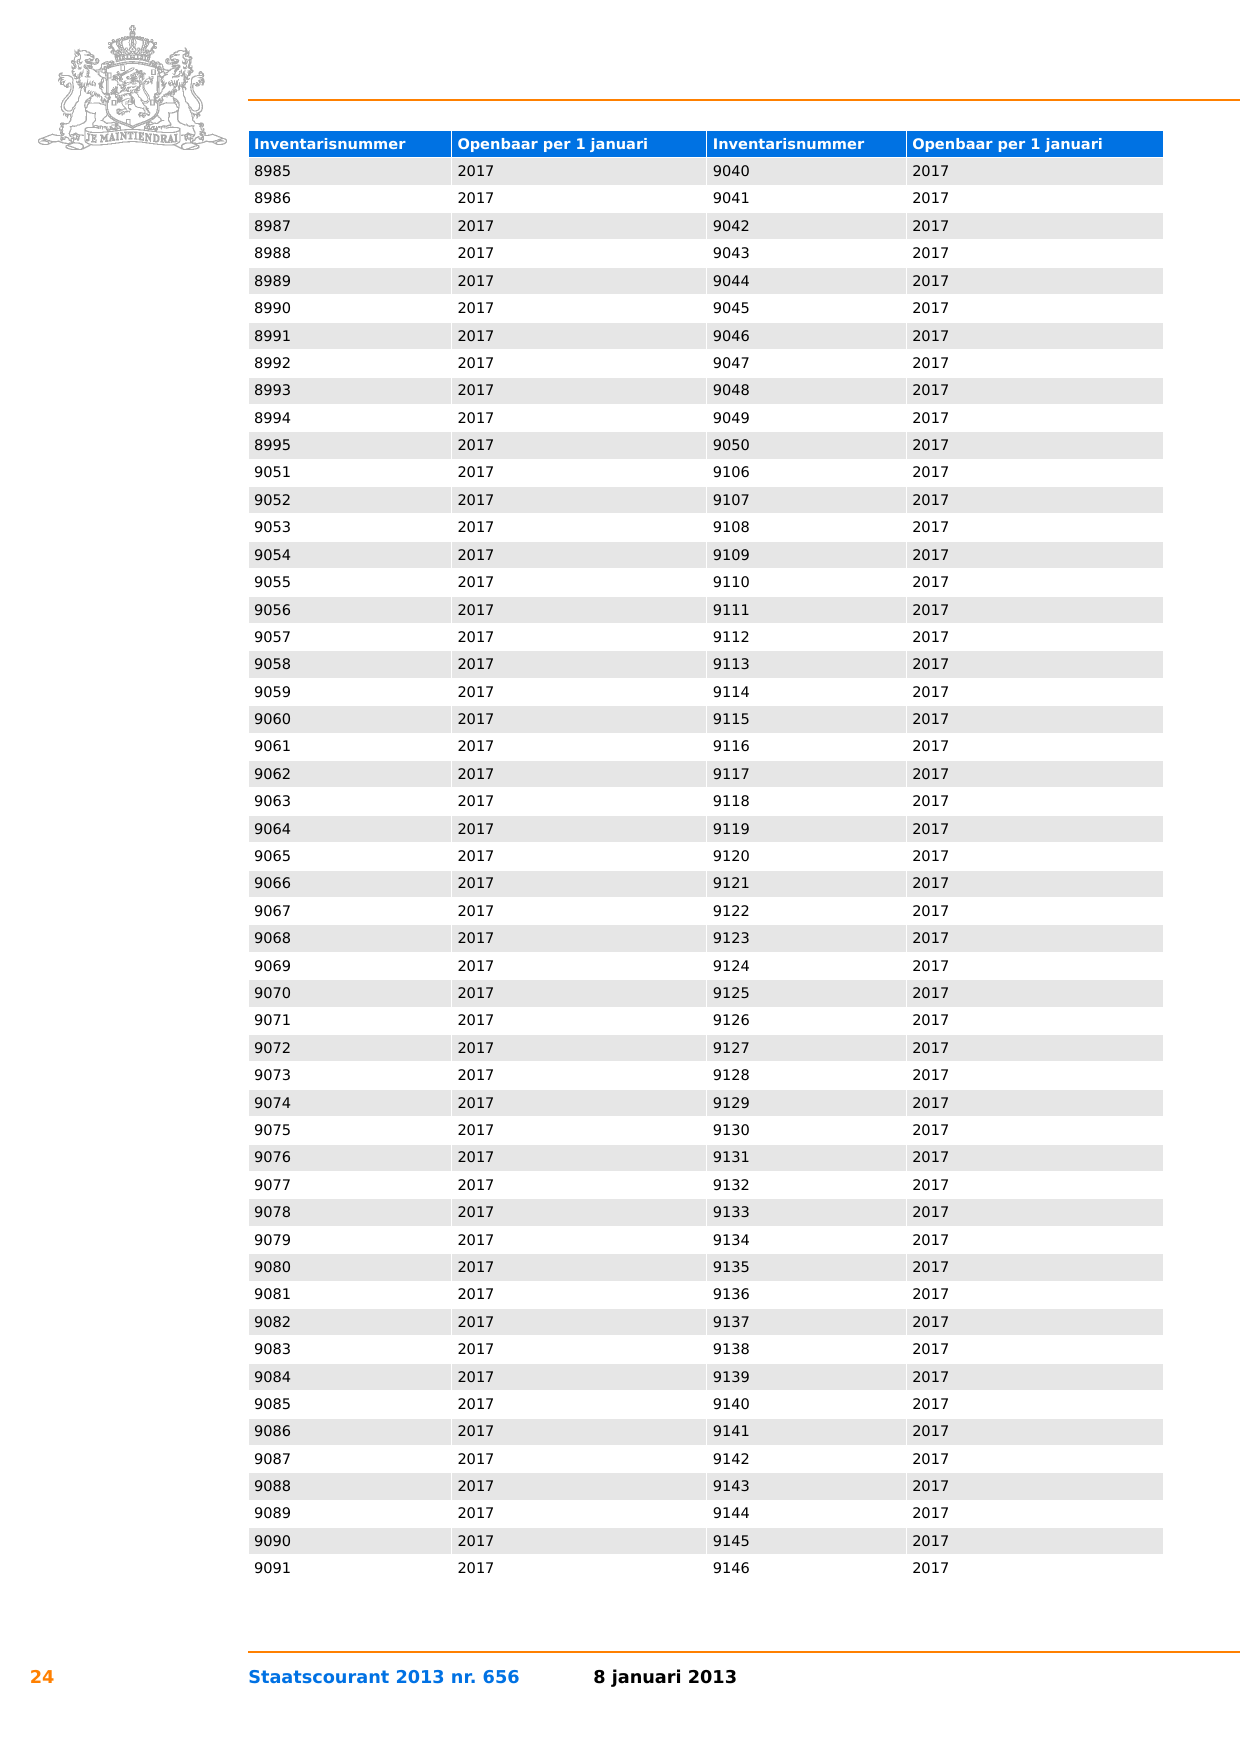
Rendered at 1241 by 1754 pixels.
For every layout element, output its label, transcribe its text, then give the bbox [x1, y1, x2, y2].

table_cell 9050 [707, 432, 906, 459]
table_cell 2017 [907, 953, 1163, 979]
table_cell 9125 [707, 980, 906, 1007]
table_cell 9064 [249, 816, 451, 842]
table_cell 8993 [249, 378, 451, 404]
table_cell 9126 [707, 1008, 906, 1034]
table_cell 9046 [707, 323, 906, 349]
table_cell 9055 [249, 569, 451, 596]
table_cell 2017 [452, 734, 706, 760]
table_cell 2017 [907, 1473, 1163, 1500]
table_cell 2017 [452, 1035, 706, 1061]
table_cell 2017 [907, 1556, 1163, 1582]
table_cell 9132 [707, 1172, 906, 1198]
table_cell 2017 [907, 1364, 1163, 1390]
table_cell 9091 [249, 1556, 451, 1582]
table_header Inventarisnummer [707, 131, 906, 157]
table_cell 9059 [249, 679, 451, 705]
table_cell 2017 [452, 1008, 706, 1034]
table_cell 9070 [249, 980, 451, 1007]
table_cell 9114 [707, 679, 906, 705]
table_cell 8987 [249, 213, 451, 239]
table_cell 2017 [452, 1172, 706, 1198]
table_cell 2017 [907, 980, 1163, 1007]
table_cell 2017 [452, 843, 706, 869]
table_cell 9087 [249, 1446, 451, 1472]
table_cell 2017 [907, 432, 1163, 459]
table_cell 2017 [907, 734, 1163, 760]
table_cell 9065 [249, 843, 451, 869]
table_cell 9107 [707, 487, 906, 513]
table_cell 2017 [907, 1145, 1163, 1171]
table_cell 8994 [249, 405, 451, 431]
table_cell 9069 [249, 953, 451, 979]
table_cell 2017 [452, 1391, 706, 1417]
table_cell 2017 [452, 1501, 706, 1527]
table_cell 9127 [707, 1035, 906, 1061]
table_cell 2017 [907, 1008, 1163, 1034]
table_cell 2017 [452, 1199, 706, 1226]
table_cell 9044 [707, 268, 906, 294]
table_cell 9071 [249, 1008, 451, 1034]
table_cell 2017 [907, 186, 1163, 212]
table_cell 2017 [907, 378, 1163, 404]
table_cell 9112 [707, 624, 906, 650]
table_cell 2017 [452, 597, 706, 623]
table_cell 9078 [249, 1199, 451, 1226]
table_cell 9141 [707, 1419, 906, 1445]
table_cell 2017 [452, 624, 706, 650]
table_cell 9121 [707, 871, 906, 897]
table_cell 2017 [907, 542, 1163, 568]
table_cell 2017 [452, 569, 706, 596]
table_cell 9066 [249, 871, 451, 897]
table_cell 8991 [249, 323, 451, 349]
table_cell 2017 [452, 898, 706, 924]
table_cell 2017 [452, 761, 706, 787]
table_cell 9049 [707, 405, 906, 431]
table_cell 2017 [452, 158, 706, 185]
table_cell 9128 [707, 1063, 906, 1089]
table_cell 9048 [707, 378, 906, 404]
table_cell 9118 [707, 789, 906, 815]
table_cell 9062 [249, 761, 451, 787]
table_cell 2017 [907, 1117, 1163, 1143]
table_cell 9057 [249, 624, 451, 650]
table_cell 2017 [907, 1199, 1163, 1226]
table_cell 9133 [707, 1199, 906, 1226]
table_cell 9074 [249, 1090, 451, 1116]
table_cell 2017 [907, 1336, 1163, 1363]
table_cell 8989 [249, 268, 451, 294]
table_cell 9082 [249, 1309, 451, 1335]
table_cell 2017 [907, 789, 1163, 815]
table_cell 2017 [452, 186, 706, 212]
table_cell 2017 [907, 295, 1163, 322]
table_cell 9109 [707, 542, 906, 568]
table_cell 2017 [907, 1309, 1163, 1335]
table_cell 2017 [452, 679, 706, 705]
table_cell 2017 [907, 1501, 1163, 1527]
table_header Openbaar per 1 januari [452, 131, 706, 157]
table_cell 9110 [707, 569, 906, 596]
table_cell 9135 [707, 1254, 906, 1281]
table_cell 2017 [907, 706, 1163, 733]
table_cell 9067 [249, 898, 451, 924]
table_cell 2017 [907, 651, 1163, 678]
table_cell 9061 [249, 734, 451, 760]
table_cell 9140 [707, 1391, 906, 1417]
table_cell 9144 [707, 1501, 906, 1527]
table_cell 2017 [907, 241, 1163, 267]
table_cell 9106 [707, 460, 906, 486]
table_cell 2017 [452, 1063, 706, 1089]
table_cell 9119 [707, 816, 906, 842]
table_cell 2017 [452, 405, 706, 431]
table_cell 9072 [249, 1035, 451, 1061]
table_cell 9090 [249, 1528, 451, 1554]
table_cell 9113 [707, 651, 906, 678]
table_cell 2017 [452, 213, 706, 239]
table_cell 8988 [249, 241, 451, 267]
table_cell 8985 [249, 158, 451, 185]
table_cell 8990 [249, 295, 451, 322]
table_cell 2017 [452, 350, 706, 376]
table_cell 9130 [707, 1117, 906, 1143]
table_cell 9058 [249, 651, 451, 678]
table_cell 2017 [907, 1035, 1163, 1061]
table_cell 8992 [249, 350, 451, 376]
table_cell 9043 [707, 241, 906, 267]
table_cell 9122 [707, 898, 906, 924]
table_cell 9088 [249, 1473, 451, 1500]
table_cell 2017 [907, 158, 1163, 185]
table_cell 2017 [907, 268, 1163, 294]
table_cell 2017 [452, 1282, 706, 1308]
table_cell 9056 [249, 597, 451, 623]
table_cell 2017 [452, 487, 706, 513]
table_cell 2017 [907, 624, 1163, 650]
table_cell 9063 [249, 789, 451, 815]
table_cell 2017 [452, 1528, 706, 1554]
table_cell 9084 [249, 1364, 451, 1390]
table_cell 9137 [707, 1309, 906, 1335]
table_cell 2017 [907, 1419, 1163, 1445]
table_cell 2017 [907, 1063, 1163, 1089]
table_cell 2017 [907, 323, 1163, 349]
table_cell 9073 [249, 1063, 451, 1089]
table_cell 9042 [707, 213, 906, 239]
table_cell 9083 [249, 1336, 451, 1363]
table_cell 2017 [452, 378, 706, 404]
table_cell 2017 [452, 1446, 706, 1472]
table_cell 9117 [707, 761, 906, 787]
table_cell 2017 [907, 871, 1163, 897]
table_cell 9051 [249, 460, 451, 486]
table_cell 2017 [907, 898, 1163, 924]
table_cell 2017 [907, 1254, 1163, 1281]
table_cell 9068 [249, 925, 451, 952]
table_cell 2017 [452, 651, 706, 678]
table_cell 2017 [452, 241, 706, 267]
table_cell 9145 [707, 1528, 906, 1554]
table_cell 2017 [452, 1556, 706, 1582]
table_cell 2017 [907, 487, 1163, 513]
table_cell 9123 [707, 925, 906, 952]
table_cell 9129 [707, 1090, 906, 1116]
table_cell 2017 [452, 1309, 706, 1335]
table_cell 9146 [707, 1556, 906, 1582]
table_cell 2017 [907, 925, 1163, 952]
table_cell 2017 [452, 1227, 706, 1253]
table_cell 9085 [249, 1391, 451, 1417]
table_cell 9116 [707, 734, 906, 760]
table_cell 9120 [707, 843, 906, 869]
table_cell 9108 [707, 515, 906, 541]
table_cell 9081 [249, 1282, 451, 1308]
table_cell 2017 [452, 1254, 706, 1281]
table_cell 2017 [452, 789, 706, 815]
table_cell 2017 [907, 405, 1163, 431]
table_cell 2017 [452, 925, 706, 952]
table_cell 8986 [249, 186, 451, 212]
table_cell 2017 [452, 953, 706, 979]
table_cell 2017 [907, 1528, 1163, 1554]
table_cell 9052 [249, 487, 451, 513]
table_cell 2017 [452, 1419, 706, 1445]
table_cell 9054 [249, 542, 451, 568]
table_cell 2017 [907, 597, 1163, 623]
table_cell 2017 [907, 1227, 1163, 1253]
table_cell 2017 [452, 542, 706, 568]
table_cell 9040 [707, 158, 906, 185]
table_cell 9079 [249, 1227, 451, 1253]
picture [38, 25, 227, 150]
table_cell 2017 [452, 323, 706, 349]
table_cell 2017 [452, 432, 706, 459]
table_cell 9060 [249, 706, 451, 733]
table_cell 2017 [907, 460, 1163, 486]
table_cell 9138 [707, 1336, 906, 1363]
table_cell 9134 [707, 1227, 906, 1253]
table_cell 9115 [707, 706, 906, 733]
table_cell 2017 [907, 1391, 1163, 1417]
table_cell 9111 [707, 597, 906, 623]
table_cell 9053 [249, 515, 451, 541]
table_cell 2017 [452, 460, 706, 486]
table_cell 9089 [249, 1501, 451, 1527]
table_cell 2017 [452, 268, 706, 294]
table_header Openbaar per 1 januari [907, 131, 1163, 157]
table_cell 2017 [452, 515, 706, 541]
table_cell 2017 [907, 761, 1163, 787]
table_cell 9075 [249, 1117, 451, 1143]
table_header Inventarisnummer [249, 131, 451, 157]
table_cell 2017 [452, 1145, 706, 1171]
table_cell 9045 [707, 295, 906, 322]
table_cell 9143 [707, 1473, 906, 1500]
table_cell 2017 [907, 816, 1163, 842]
table_cell 2017 [452, 1117, 706, 1143]
table_cell 2017 [907, 569, 1163, 596]
table_cell 2017 [907, 843, 1163, 869]
table_cell 2017 [452, 1473, 706, 1500]
table_cell 9136 [707, 1282, 906, 1308]
table_cell 9142 [707, 1446, 906, 1472]
table_cell 2017 [452, 1364, 706, 1390]
table_cell 2017 [907, 679, 1163, 705]
table_cell 2017 [452, 816, 706, 842]
table_cell 2017 [907, 1172, 1163, 1198]
table_cell 2017 [452, 706, 706, 733]
table_cell 2017 [452, 980, 706, 1007]
table_cell 2017 [907, 515, 1163, 541]
table_cell 2017 [907, 213, 1163, 239]
table_cell 2017 [907, 1090, 1163, 1116]
table_cell 2017 [452, 871, 706, 897]
table_cell 2017 [452, 1336, 706, 1363]
table_cell 8995 [249, 432, 451, 459]
table_cell 9041 [707, 186, 906, 212]
table_cell 2017 [907, 1446, 1163, 1472]
table_cell 9086 [249, 1419, 451, 1445]
table_cell 9124 [707, 953, 906, 979]
table_cell 9077 [249, 1172, 451, 1198]
table_cell 9047 [707, 350, 906, 376]
table_cell 2017 [452, 1090, 706, 1116]
table_cell 9080 [249, 1254, 451, 1281]
table_cell 9131 [707, 1145, 906, 1171]
table_cell 2017 [907, 1282, 1163, 1308]
table_cell 9139 [707, 1364, 906, 1390]
table_cell 9076 [249, 1145, 451, 1171]
table_cell 2017 [452, 295, 706, 322]
table_cell 2017 [907, 350, 1163, 376]
